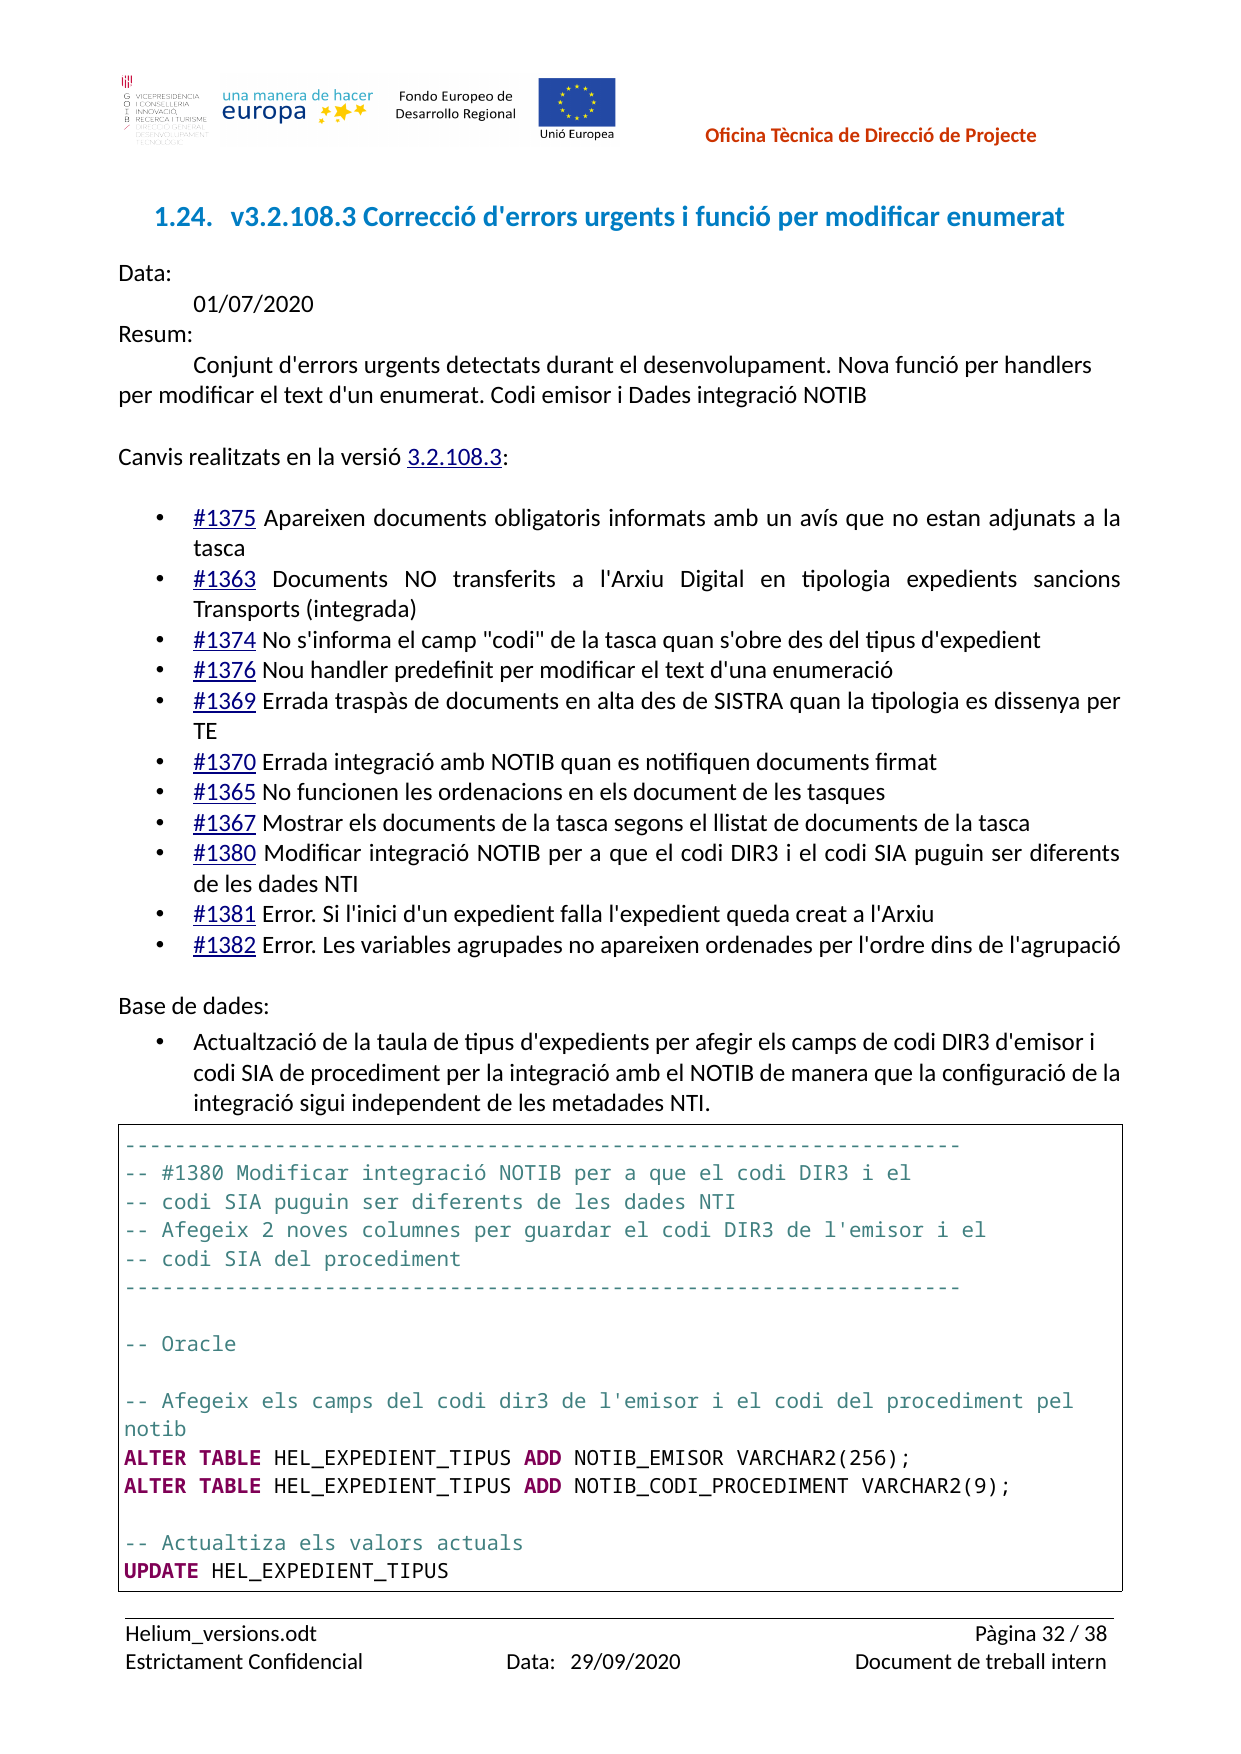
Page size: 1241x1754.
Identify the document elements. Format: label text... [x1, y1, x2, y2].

text Canvis realitzats en la versió 3.2.108.3: [118, 441, 1122, 471]
list #1370 Errada integració amb NOTIB quan es notifiquen documents firmat [156, 746, 1122, 776]
text Data: [118, 258, 1122, 288]
list #1365 No funcionen les ordenacions en els document de les tasques [156, 776, 1122, 807]
list #1382 Error. Les variables agrupades no apareixen ordenades per l'ordre dins de l'agrupació [156, 929, 1122, 959]
list #1369 Errada traspàs de documents en alta des de SISTRA quan la tipologia es dissenya per TE [156, 685, 1122, 746]
list #1374 No s'informa el camp "codi" de la tasca quan s'obre des del tipus d'expedient [156, 624, 1122, 654]
list #1375 Apareixen documents obligatoris informats amb un avís que no estan adjunats a la tasca [156, 502, 1122, 563]
list Actualtzació de la taula de tipus d'expedients per afegir els camps de codi DIR3 d'emisor i codi SIA de procediment per la integració amb el NOTIB de manera que la configuració de la integració sigui independent de les metadades NTI. [156, 1027, 1122, 1118]
list #1380 Modificar integració NOTIB per a que el codi DIR3 i el codi SIA puguin ser diferents de les dades NTI [156, 837, 1122, 898]
text Base de dades: [118, 990, 1122, 1021]
text 01/07/2020 [118, 288, 1122, 319]
picture [118, 73, 213, 147]
subtitle v3.2.108.3 Correcció d'errors urgents i funció per modificar enumerat [153, 198, 1122, 234]
text Resum: [118, 319, 1122, 349]
list #1376 Nou handler predefinit per modificar el text d'una enumeració [156, 654, 1122, 685]
table_header ------------------------------------------------------------------- -- #1380 Modificar integració NOTIB per a que el codi DIR3 i el -- codi SIA puguin ser diferents de les dades NTI -- Afegeix 2 noves columnes per guardar el codi DIR3 de l'emisor i el -- codi SIA del procediment ------------------------------------------------------------------- -- Oracle -- Afegeix els camps del codi dir3 de l'emisor i el codi del procediment pel notib ALTER TABLE HEL_EXPEDIENT_TIPUS ADD NOTIB_EMISOR VARCHAR2(256); ALTER TABLE HEL_EXPEDIENT_TIPUS ADD NOTIB_CODI_PROCEDIMENT VARCHAR2(9); -- Actualtiza els valors actuals UPDATE HEL_EXPEDIENT_TIPUS [119, 1125, 1122, 1591]
list #1367 Mostrar els documents de la tasca segons el llistat de documents de la tasca [156, 807, 1122, 837]
picture [219, 73, 621, 147]
text Conjunt d'errors urgents detectats durant el desenvolupament. Nova funció per handlers per modificar el text d'un enumerat. Codi emisor i Dades integració NOTIB [118, 349, 1122, 410]
list #1381 Error. Si l'inici d'un expedient falla l'expedient queda creat a l'Arxiu [156, 898, 1122, 929]
list #1363 Documents NO transferits a l'Arxiu Digital en tipologia expedients sancions Transports (integrada) [156, 563, 1122, 624]
